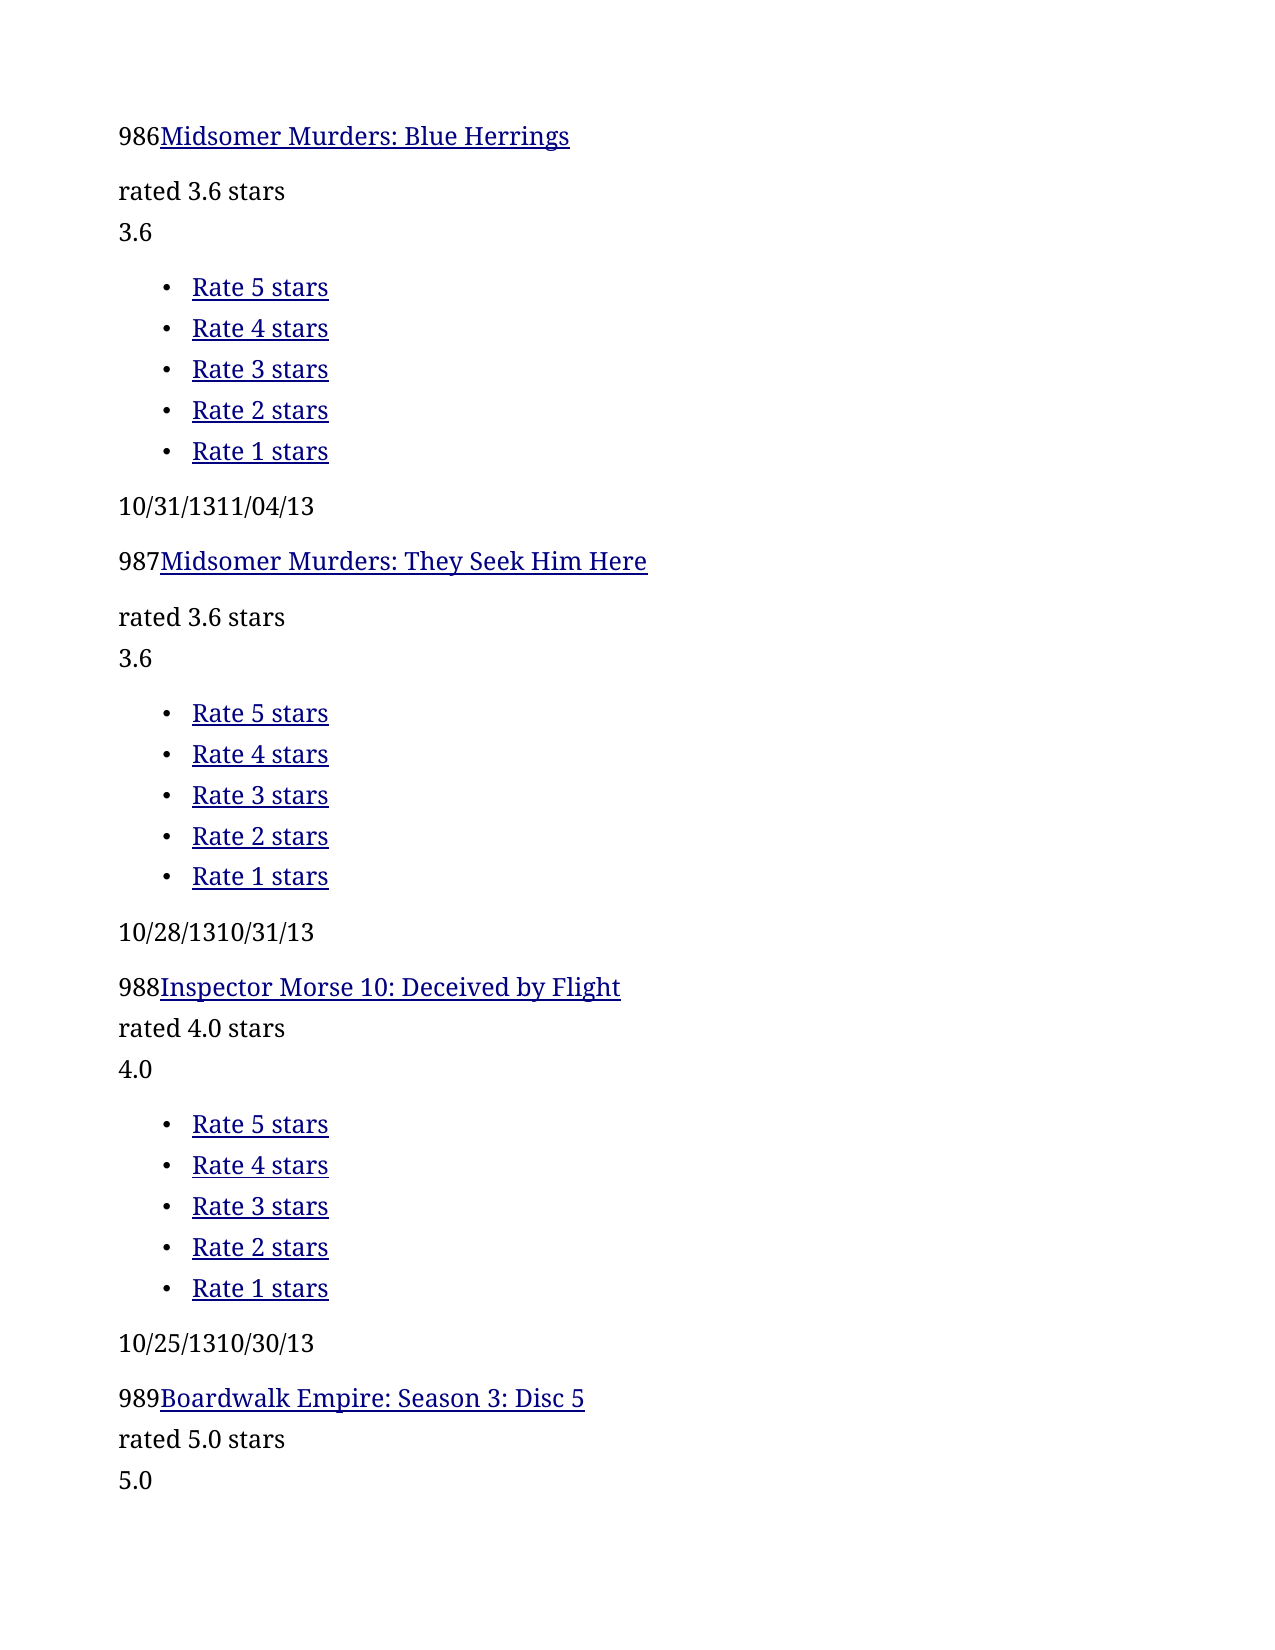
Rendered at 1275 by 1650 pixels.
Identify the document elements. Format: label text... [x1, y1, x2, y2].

list Rate 5 stars [162, 1107, 1157, 1141]
text rated 5.0 stars [118, 1422, 1157, 1456]
list Rate 5 stars [162, 696, 1157, 730]
text 988Inspector Morse 10: Deceived by Flight [118, 970, 1157, 1004]
text 989Boardwalk Empire: Season 3: Disc 5 [118, 1381, 1157, 1415]
list Rate 2 stars [162, 1229, 1157, 1263]
text 10/31/1311/04/13 [118, 488, 1157, 523]
text 10/28/1310/31/13 [118, 914, 1157, 948]
list Rate 4 stars [162, 1148, 1157, 1182]
text 4.0 [118, 1051, 1157, 1086]
list Rate 2 stars [162, 818, 1157, 852]
text 3.6 [118, 214, 1157, 248]
list Rate 4 stars [162, 736, 1157, 771]
text rated 3.6 stars [118, 599, 1157, 633]
list Rate 3 stars [162, 351, 1157, 386]
list Rate 3 stars [162, 1188, 1157, 1223]
list Rate 5 stars [162, 270, 1157, 304]
text 986Midsomer Murders: Blue Herrings [118, 118, 1157, 152]
text rated 3.6 stars [118, 173, 1157, 208]
text 987Midsomer Murders: They Seek Him Here [118, 544, 1157, 578]
list Rate 2 stars [162, 392, 1157, 426]
list Rate 1 stars [162, 859, 1157, 893]
list Rate 3 stars [162, 777, 1157, 811]
list Rate 1 stars [162, 1270, 1157, 1304]
list Rate 1 stars [162, 433, 1157, 467]
list Rate 4 stars [162, 311, 1157, 345]
text 10/25/1310/30/13 [118, 1326, 1157, 1360]
text 5.0 [118, 1463, 1157, 1497]
text rated 4.0 stars [118, 1011, 1157, 1045]
text 3.6 [118, 640, 1157, 674]
